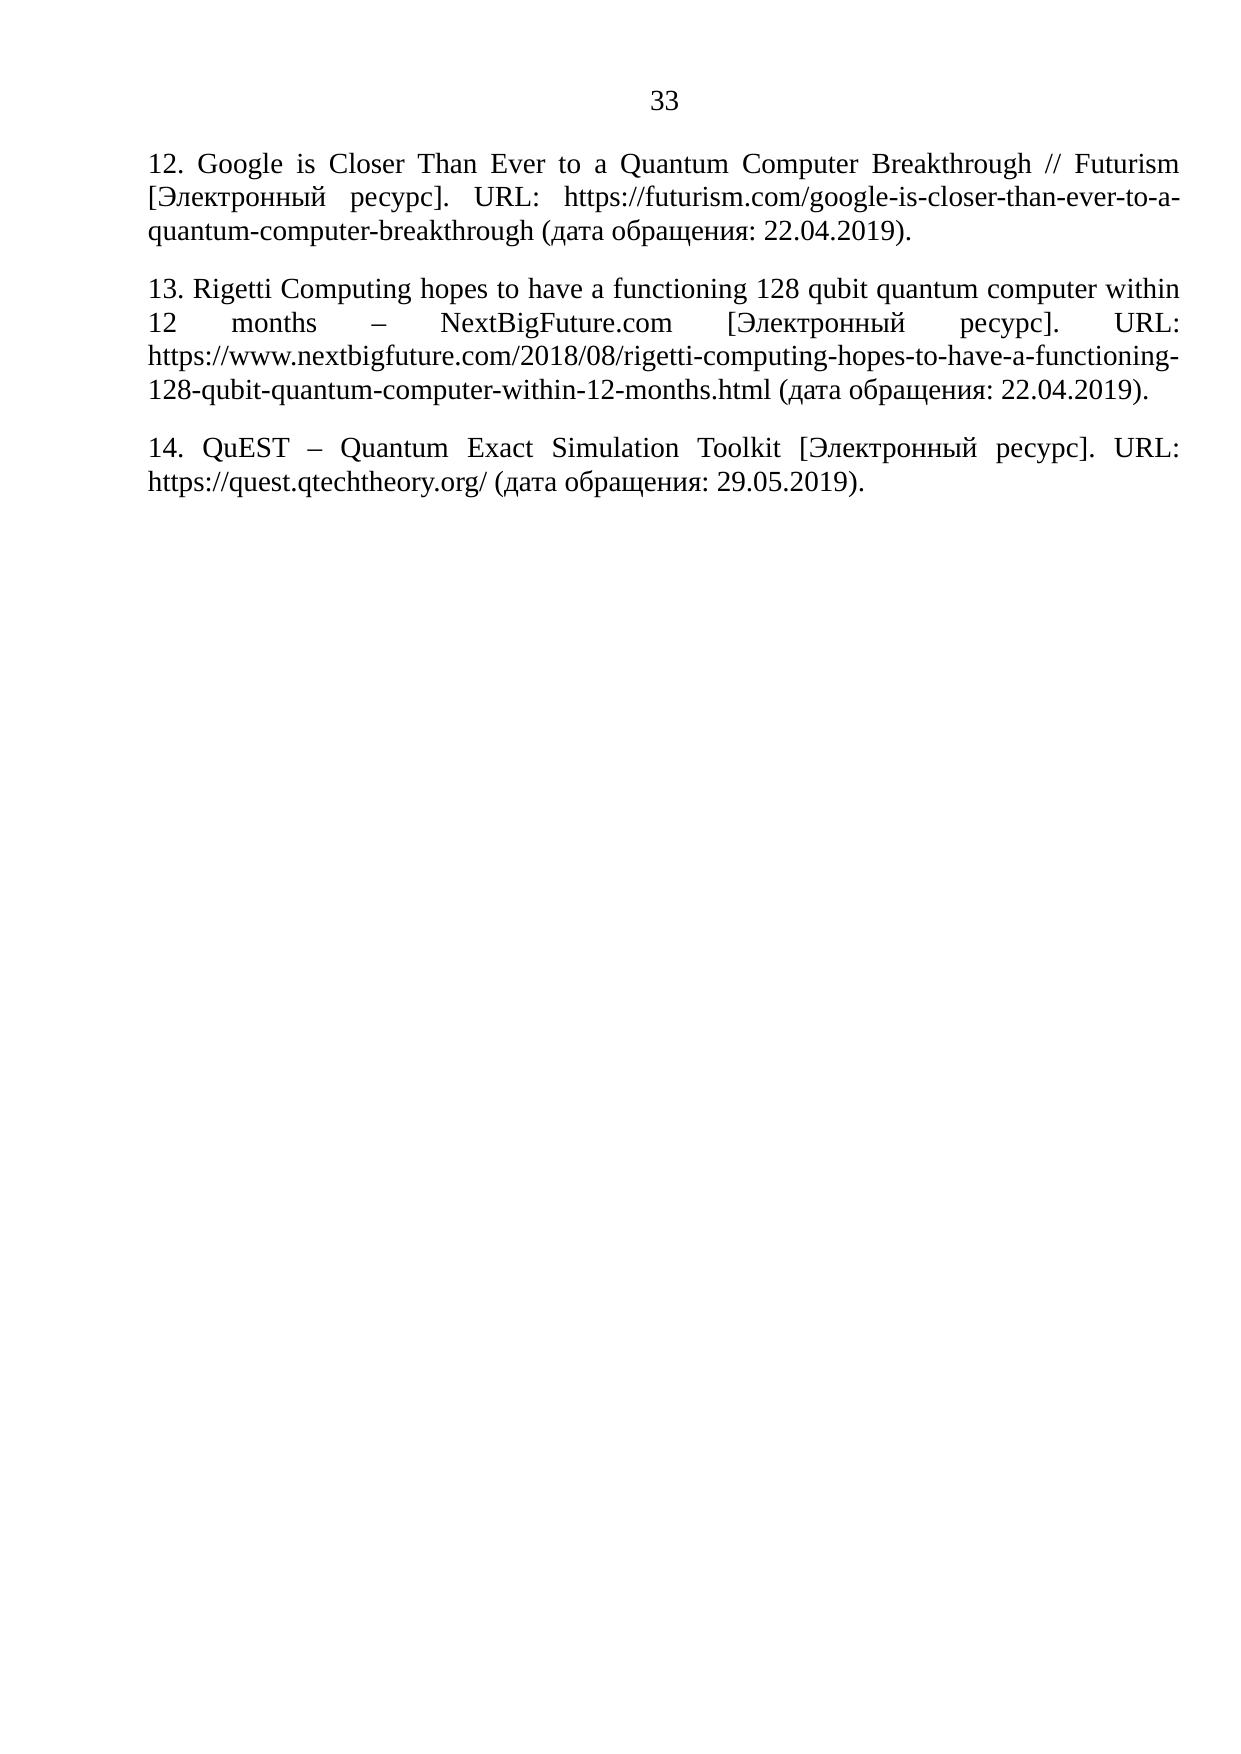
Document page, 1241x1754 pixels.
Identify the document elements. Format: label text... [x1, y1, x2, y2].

subtitle 14. QuEST – Quantum Exact Simulation Toolkit [Электронный ресурс]. URL: https://quest.qtechtheory.org/ (дата обращения: 29.05.2019). [148, 431, 1181, 498]
subtitle 12. Google is Closer Than Ever to a Quantum Computer Breakthrough // Futurism [Электронный ресурс]. URL: https://futurism.com/google-is-closer-than-ever-to-a-quantum-computer-breakthrough (дата обращения: 22.04.2019). [148, 146, 1181, 246]
subtitle 13. Rigetti Computing hopes to have a functioning 128 qubit quantum computer within 12 months – NextBigFuture.com [Электронный ресурс]. URL: https://www.nextbigfuture.com/2018/08/rigetti-computing-hopes-to-have-a-functioning-128-qubit-quantum-computer-within-12-months.html (дата обращения: 22.04.2019). [148, 271, 1181, 406]
